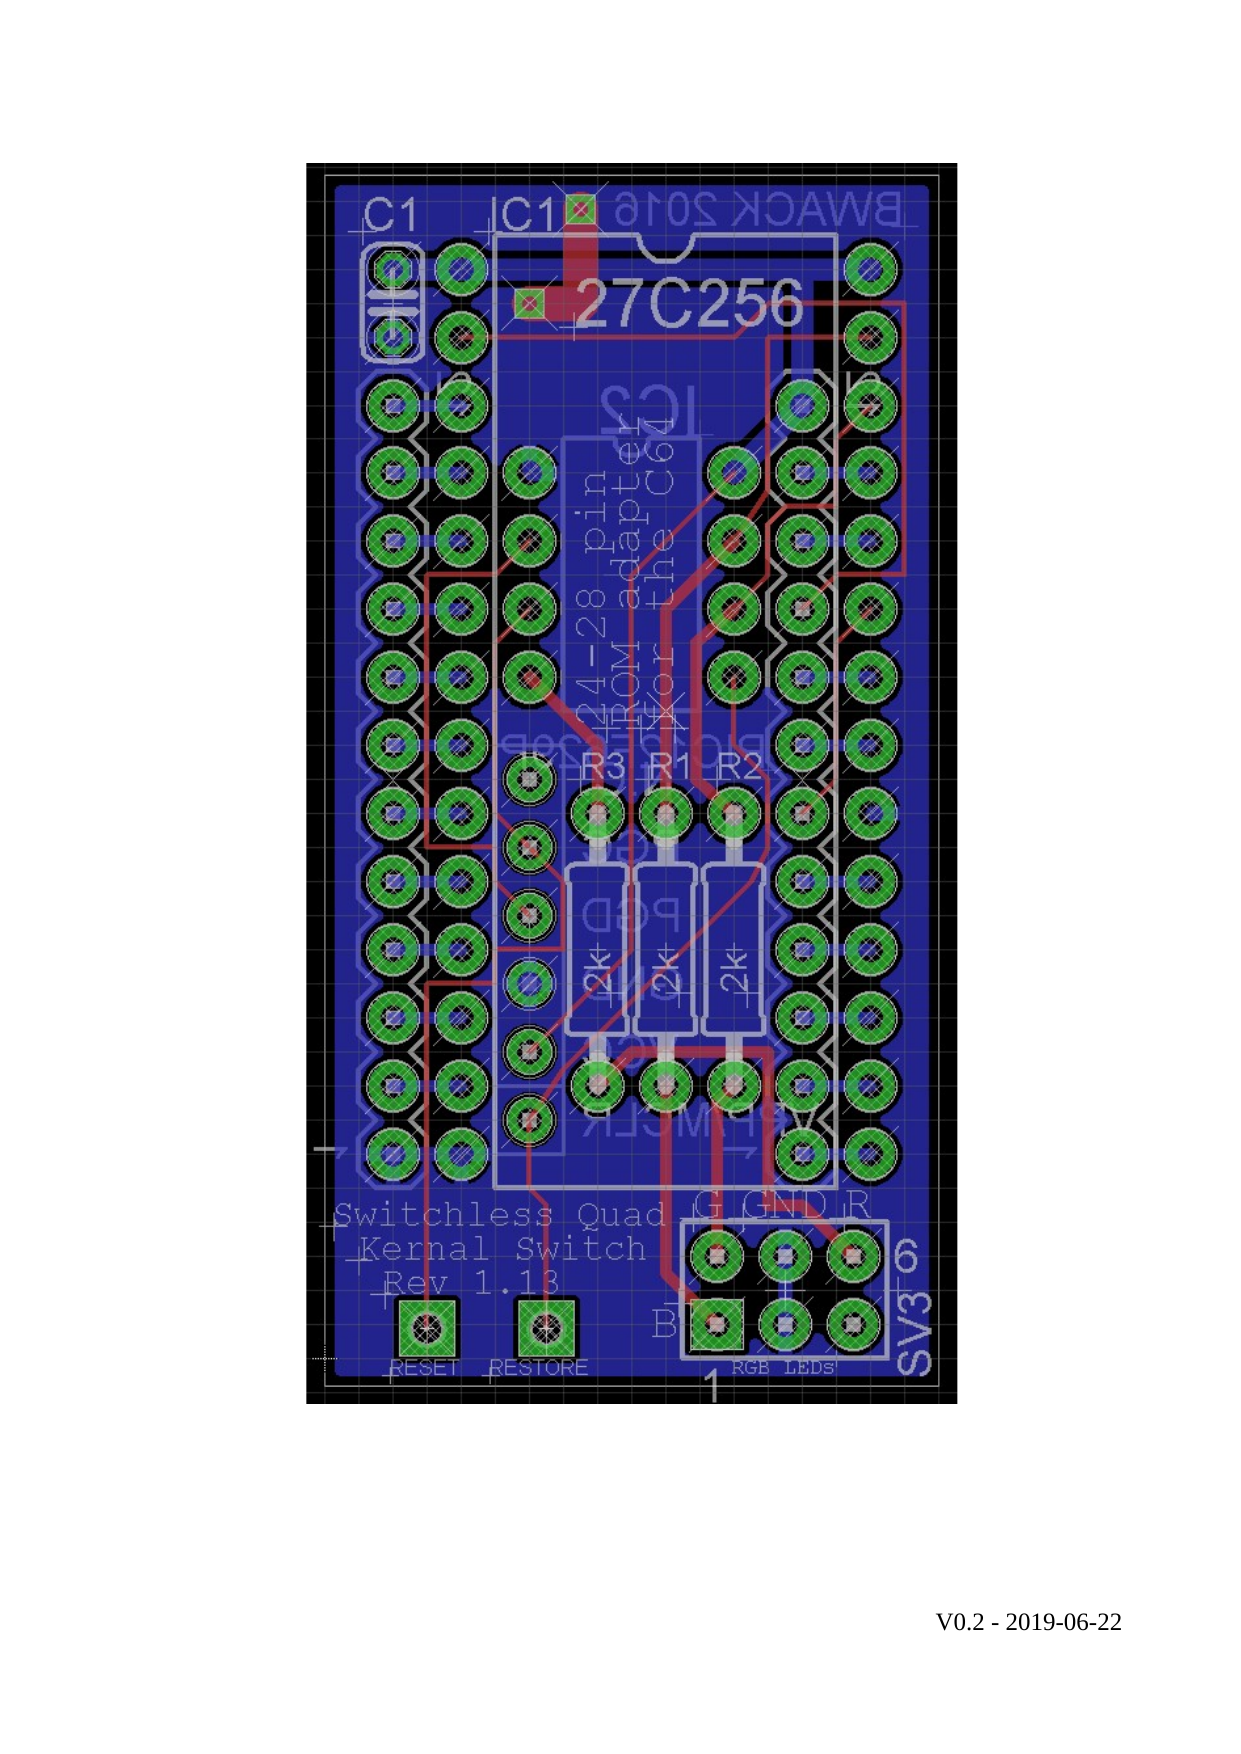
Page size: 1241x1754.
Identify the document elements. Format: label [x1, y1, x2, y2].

picture [306, 163, 958, 1404]
